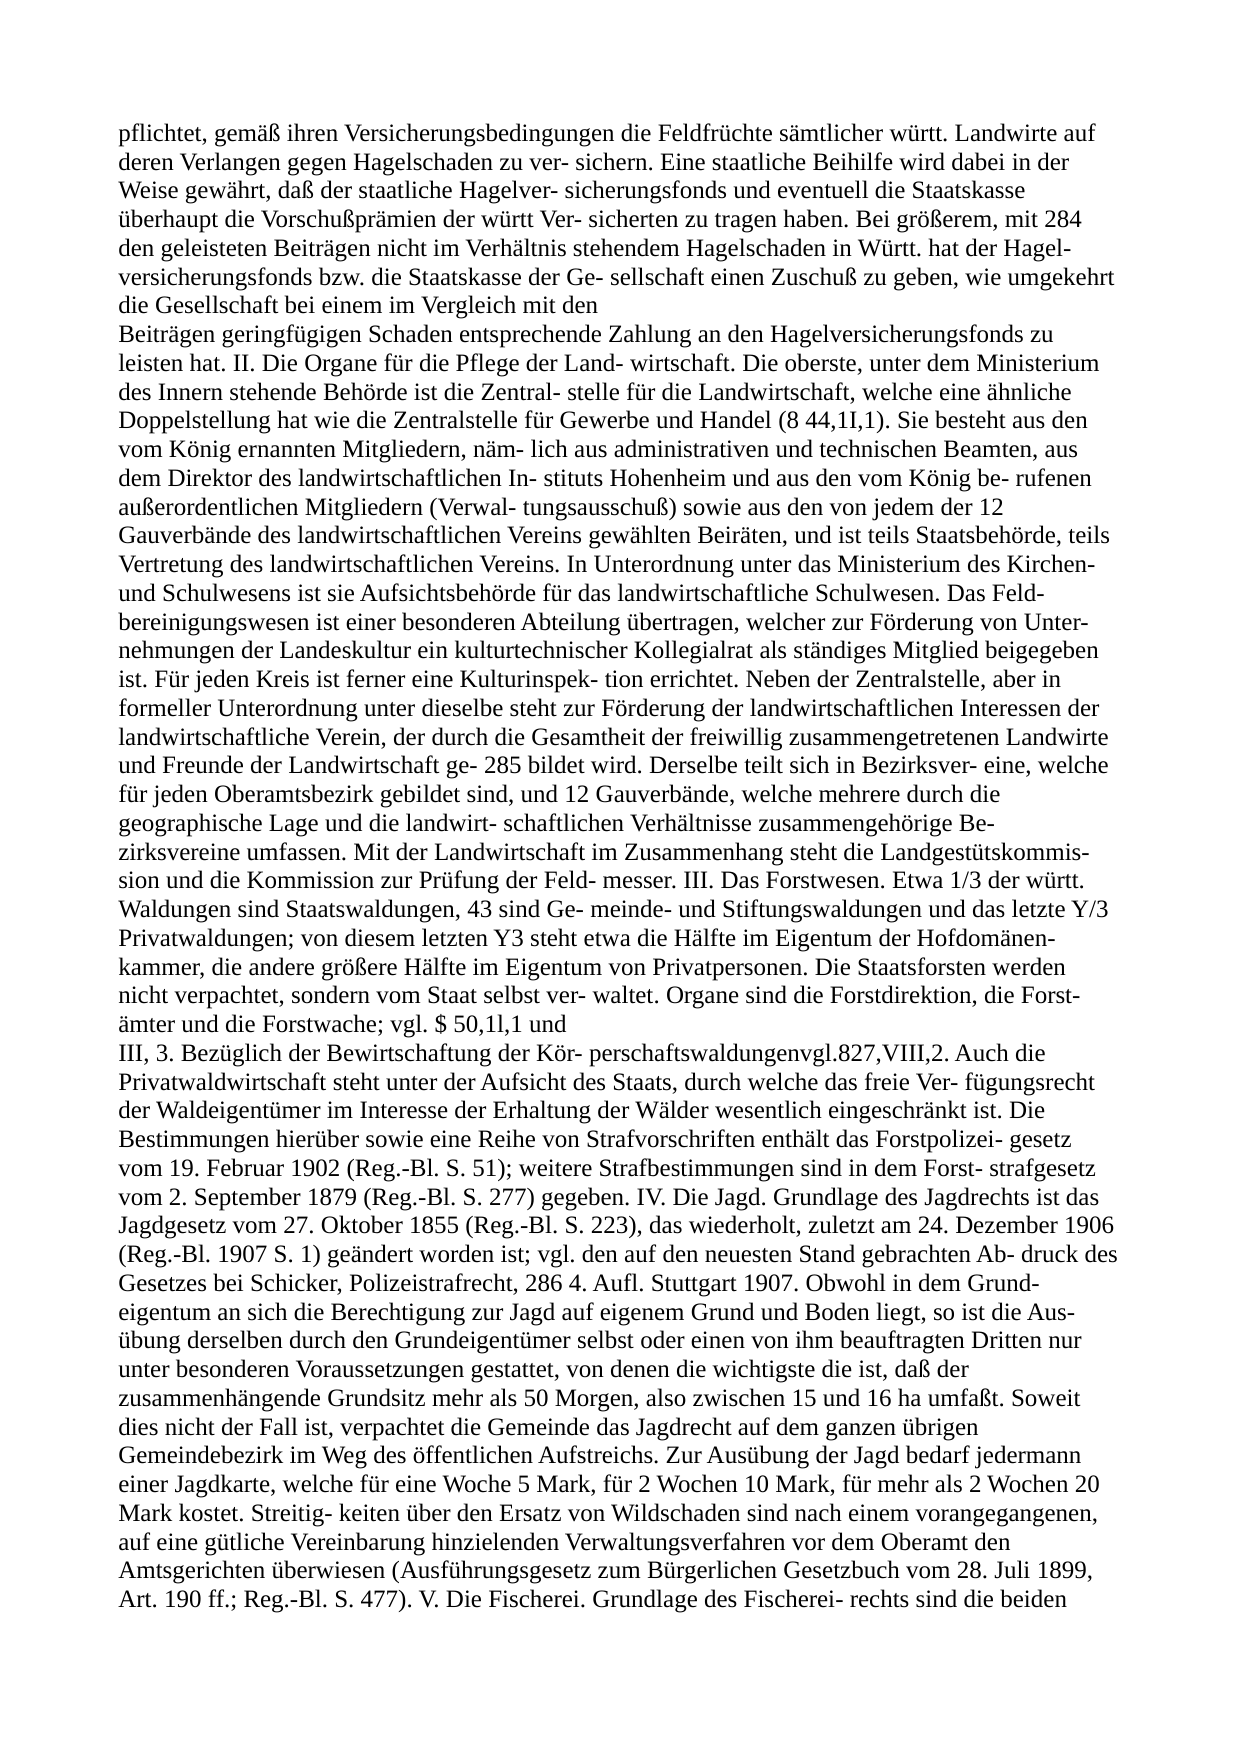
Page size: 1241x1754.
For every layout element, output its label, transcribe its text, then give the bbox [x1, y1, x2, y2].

text Beiträgen geringfügigen Schaden entsprechende Zahlung an den Hagelversicherungsfonds zu leisten hat. II. Die Organe für die Pflege der Land- wirtschaft. Die oberste, unter dem Ministerium des Innern stehende Behörde ist die Zentral- stelle für die Landwirtschaft, welche eine ähnliche Doppelstellung hat wie die Zentralstelle für Gewerbe und Handel (8 44,1I,1). Sie besteht aus den vom König ernannten Mitgliedern, näm- lich aus administrativen und technischen Beamten, aus dem Direktor des landwirtschaftlichen In- stituts Hohenheim und aus den vom König be- rufenen außerordentlichen Mitgliedern (Verwal- tungsausschuß) sowie aus den von jedem der 12 Gauverbände des landwirtschaftlichen Vereins gewählten Beiräten, und ist teils Staatsbehörde, teils Vertretung des landwirtschaftlichen Vereins. In Unterordnung unter das Ministerium des Kirchen- und Schulwesens ist sie Aufsichtsbehörde für das landwirtschaftliche Schulwesen. Das Feld- bereinigungswesen ist einer besonderen Abteilung übertragen, welcher zur Förderung von Unter- nehmungen der Landeskultur ein kulturtechnischer Kollegialrat als ständiges Mitglied beigegeben ist. Für jeden Kreis ist ferner eine Kulturinspek- tion errichtet. Neben der Zentralstelle, aber in formeller Unterordnung unter dieselbe steht zur Förderung der landwirtschaftlichen Interessen der landwirtschaftliche Verein, der durch die Gesamtheit der freiwillig zusammengetretenen Landwirte und Freunde der Landwirtschaft ge- 285 bildet wird. Derselbe teilt sich in Bezirksver- eine, welche für jeden Oberamtsbezirk gebildet sind, und 12 Gauverbände, welche mehrere durch die geographische Lage und die landwirt- schaftlichen Verhältnisse zusammengehörige Be- zirksvereine umfassen. Mit der Landwirtschaft im Zusammenhang steht die Landgestütskommis- sion und die Kommission zur Prüfung der Feld- messer. III. Das Forstwesen. Etwa 1/3 der württ. Waldungen sind Staatswaldungen, 43 sind Ge- meinde- und Stiftungswaldungen und das letzte Y/3 Privatwaldungen; von diesem letzten Y3 steht etwa die Hälfte im Eigentum der Hofdomänen- kammer, die andere größere Hälfte im Eigentum von Privatpersonen. Die Staatsforsten werden nicht verpachtet, sondern vom Staat selbst ver- waltet. Organe sind die Forstdirektion, die Forst- [118, 319, 1122, 1009]
text die Gesellschaft bei einem im Vergleich mit den [118, 291, 1122, 319]
text pflichtet, gemäß ihren Versicherungsbedingungen die Feldfrüchte sämtlicher württ. Landwirte auf deren Verlangen gegen Hagelschaden zu ver- sichern. Eine staatliche Beihilfe wird dabei in der Weise gewährt, daß der staatliche Hagelver- sicherungsfonds und eventuell die Staatskasse überhaupt die Vorschußprämien der württ Ver- sicherten zu tragen haben. Bei größerem, mit 284 den geleisteten Beiträgen nicht im Verhältnis stehendem Hagelschaden in Württ. hat der Hagel- versicherungsfonds bzw. die Staatskasse der Ge- sellschaft einen Zuschuß zu geben, wie umgekehrt [118, 118, 1122, 291]
text III, 3. Bezüglich der Bewirtschaftung der Kör- perschaftswaldungenvgl.827,VIII,2. Auch die Privatwaldwirtschaft steht unter der Aufsicht des Staats, durch welche das freie Ver- fügungsrecht der Waldeigentümer im Interesse der Erhaltung der Wälder wesentlich eingeschränkt ist. Die Bestimmungen hierüber sowie eine Reihe von Strafvorschriften enthält das Forstpolizei- gesetz vom 19. Februar 1902 (Reg.-Bl. S. 51); weitere Strafbestimmungen sind in dem Forst- strafgesetz vom 2. September 1879 (Reg.-Bl. S. 277) gegeben. IV. Die Jagd. Grundlage des Jagdrechts ist das Jagdgesetz vom 27. Oktober 1855 (Reg.-Bl. S. 223), das wiederholt, zuletzt am 24. Dezember 1906 (Reg.-Bl. 1907 S. 1) geändert worden ist; vgl. den auf den neuesten Stand gebrachten Ab- druck des Gesetzes bei Schicker, Polizeistrafrecht, 286 4. Aufl. Stuttgart 1907. Obwohl in dem Grund- eigentum an sich die Berechtigung zur Jagd auf eigenem Grund und Boden liegt, so ist die Aus- übung derselben durch den Grundeigentümer selbst oder einen von ihm beauftragten Dritten nur unter besonderen Voraussetzungen gestattet, von denen die wichtigste die ist, daß der zusammenhängende Grundsitz mehr als 50 Morgen, also zwischen 15 und 16 ha umfaßt. Soweit dies nicht der Fall ist, verpachtet die Gemeinde das Jagdrecht auf dem ganzen übrigen Gemeindebezirk im Weg des öffentlichen Aufstreichs. Zur Ausübung der Jagd bedarf jedermann einer Jagdkarte, welche für eine Woche 5 Mark, für 2 Wochen 10 Mark, für mehr als 2 Wochen 20 Mark kostet. Streitig- keiten über den Ersatz von Wildschaden sind nach einem vorangegangenen, auf eine gütliche Vereinbarung hinzielenden Verwaltungsverfahren vor dem Oberamt den Amtsgerichten überwiesen (Ausführungsgesetz zum Bürgerlichen Gesetzbuch vom 28. Juli 1899, Art. 190 ff.; Reg.-Bl. S. 477). V. Die Fischerei. Grundlage des Fischerei- rechts sind die beiden [118, 1038, 1122, 1613]
text ämter und die Forstwache; vgl. $ 50,1l,1 und [118, 1009, 1122, 1038]
